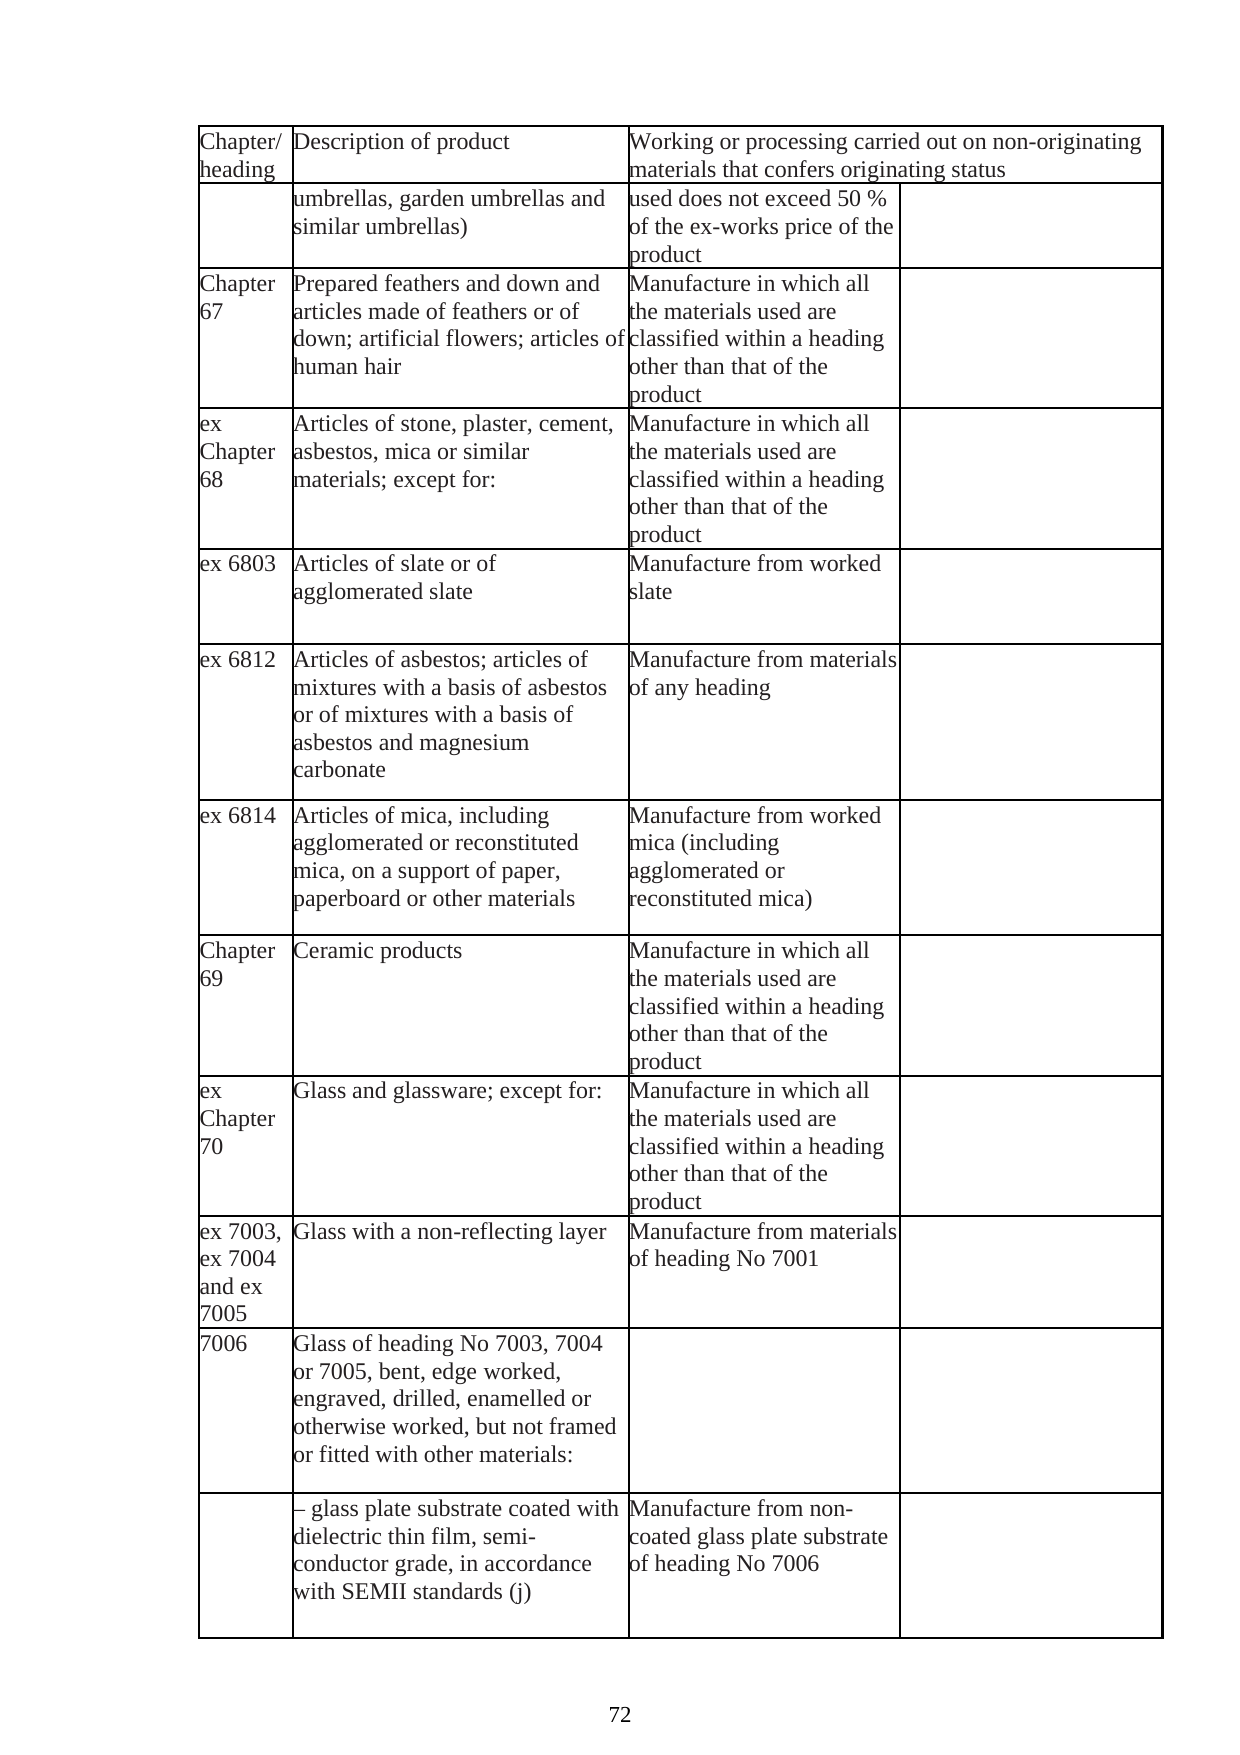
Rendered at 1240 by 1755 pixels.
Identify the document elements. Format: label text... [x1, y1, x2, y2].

table_cell [901, 936, 1161, 1074]
table_cell [630, 1329, 899, 1492]
table_cell Glass of heading No 7003, 7004 or 7005, bent, edge­ worked, engraved, drilled, enamelled or otherwise worked, but not framed or fitted with other materials: [294, 1329, 628, 1492]
table_cell used does not exceed 50 % of the ex-works price of the product [630, 184, 899, 267]
table_cell Articles of mica, including agglomerated or reconstituted mica, on a support of paper, paperboard or other materials [294, 801, 628, 934]
table_cell Articles of stone, plaster, cement, asbestos, mica or similar materials; except for: [294, 409, 628, 547]
table_cell umbrellas, garden umbrellas and similar umbrellas) [294, 184, 628, 267]
table_cell Glass with a non-reflecting layer [294, 1217, 628, 1327]
table_cell [901, 1329, 1161, 1492]
table_header Chapter/ heading [200, 127, 292, 182]
table_cell [901, 184, 1161, 267]
table_cell Manufacture from worked mica (including agglomerated or reconstituted mica) [630, 801, 899, 934]
table_cell Manufacture from materials of heading No 7001 [630, 1217, 899, 1327]
table_cell [200, 1494, 292, 1637]
table_cell [901, 1217, 1161, 1327]
table_cell [901, 409, 1161, 547]
table_cell [901, 1077, 1161, 1214]
table_cell Manufacture from materials of any heading [630, 645, 899, 799]
table_cell Ceramic products [294, 936, 628, 1074]
table_cell ex 6814 [200, 801, 292, 934]
table_header Description of product [294, 127, 628, 182]
table_cell Chapter 67 [200, 269, 292, 407]
table_cell [901, 801, 1161, 934]
table_cell Prepared feathers and down and articles made of feathers or of down; artificial flowers; articles of human hair [294, 269, 628, 407]
table_cell ex Chapter 68 [200, 409, 292, 547]
table_cell Glass and glassware; except for: [294, 1077, 628, 1214]
table_cell 7006 [200, 1329, 292, 1492]
table_cell ex Chapter 70 [200, 1077, 292, 1214]
table_cell [901, 1494, 1161, 1637]
table_cell [901, 269, 1161, 407]
table_cell [200, 184, 292, 267]
table_cell – glass plate substrate coated with dielectric thin film, semi-conductor grade, in accordance with SEMII standards (j) [294, 1494, 628, 1637]
table_cell Manufacture in which all the materials used are classified within a heading other than that of the product [630, 936, 899, 1074]
table_cell Manufacture in which all the materials used are classified within a heading other than that of the product [630, 409, 899, 547]
table_cell ex 6803 [200, 550, 292, 643]
table_cell ex 7003, ex 7004 and ex 7005 [200, 1217, 292, 1327]
table_cell [901, 645, 1161, 799]
table_cell Manufacture from worked slate [630, 550, 899, 643]
table_cell ex 6812 [200, 645, 292, 799]
table_cell Chapter 69 [200, 936, 292, 1074]
table_cell Manufacture from non-coated glass plate substrate of heading No 7006 [630, 1494, 899, 1637]
table_cell [901, 550, 1161, 643]
table_header Working or processing carried out on non-originating materials that confers originating status [630, 127, 1161, 182]
table_cell Articles of slate or of agglomerated slate [294, 550, 628, 643]
table_cell Manufacture in which all the materials used are classified within a heading other than that of the product [630, 1077, 899, 1214]
table_cell Manufacture in which all the materials used are classified within a heading other than that of the product [630, 269, 899, 407]
table_cell Articles of asbestos; articles of mixtures with a basis of asbestos or of mixtures with a basis of asbestos and magnesium carbonate [294, 645, 628, 799]
